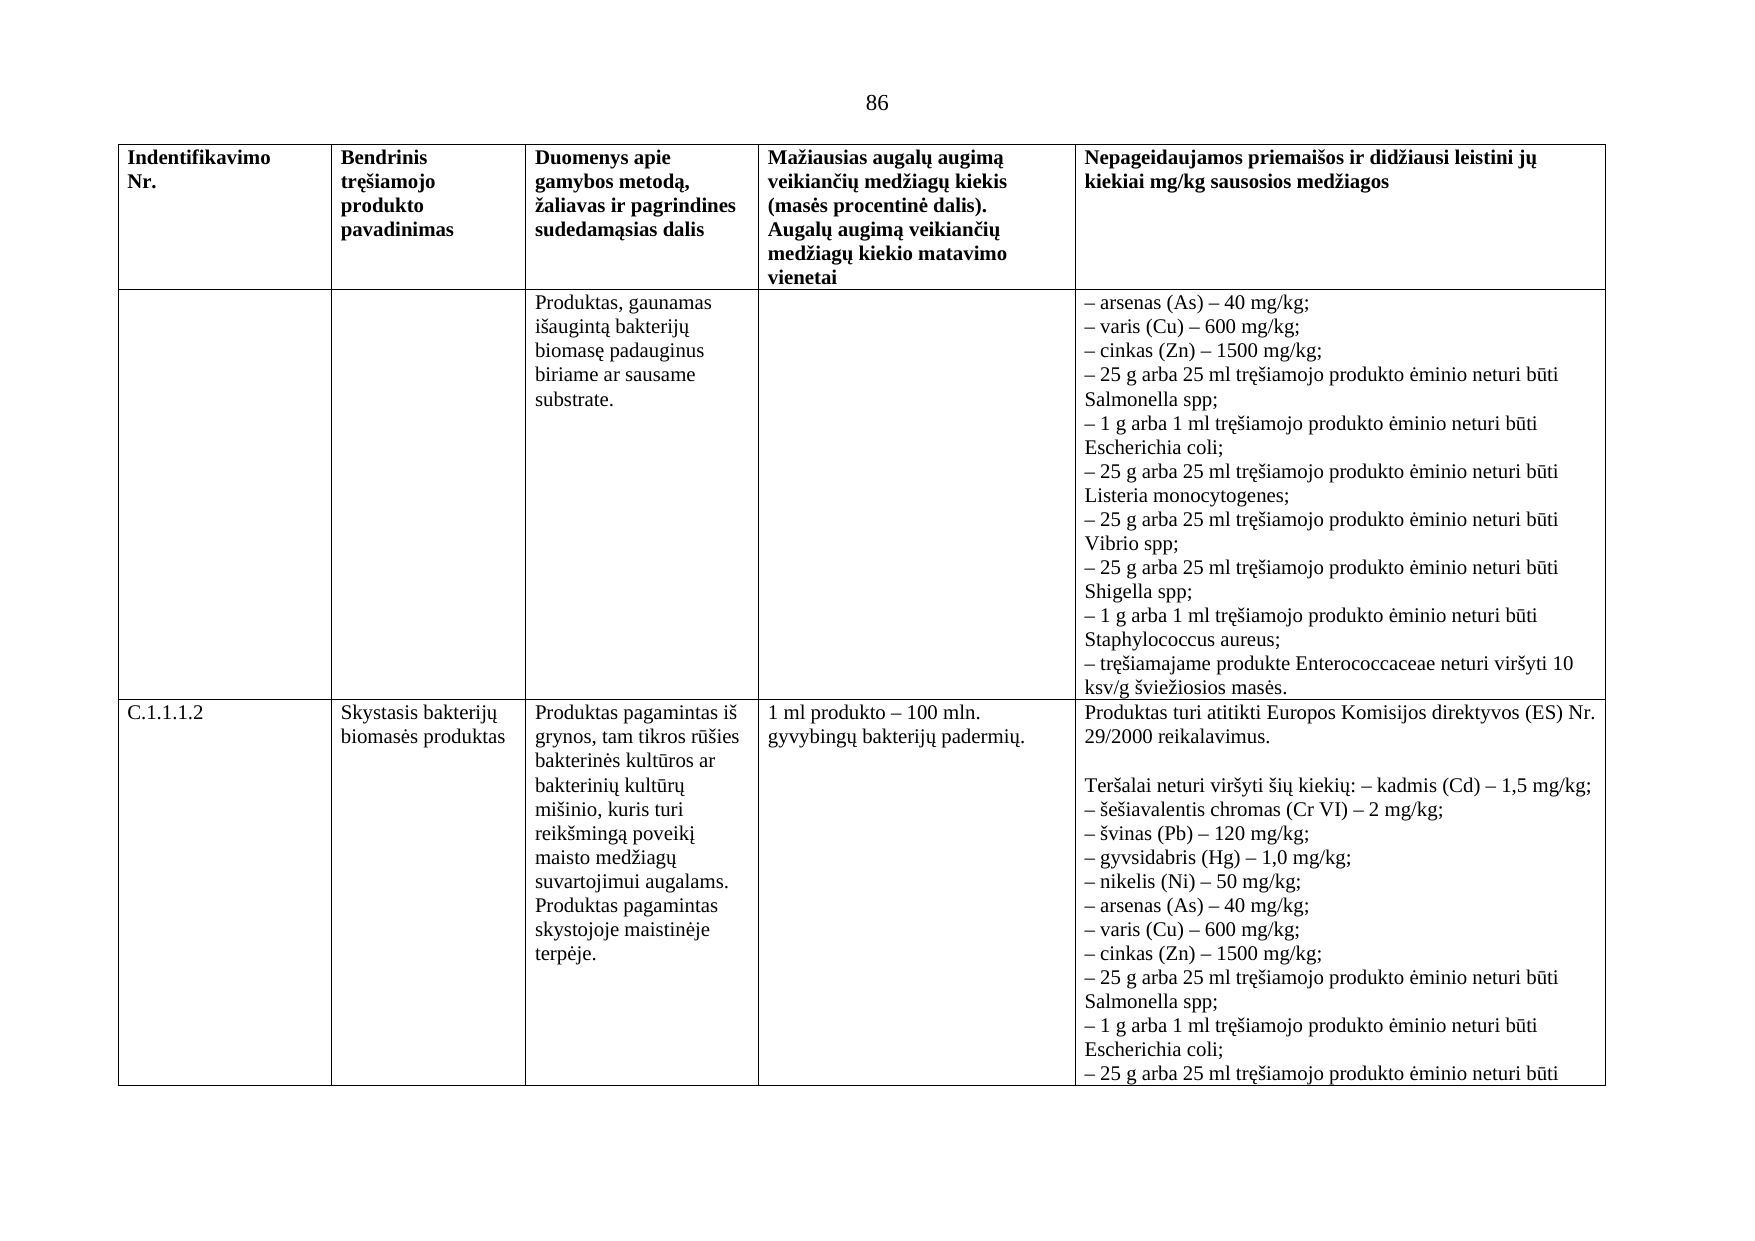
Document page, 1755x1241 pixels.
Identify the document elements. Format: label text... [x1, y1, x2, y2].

table_cell – arsenas (As) – 40 mg/kg; – varis (Cu) – 600 mg/kg; – cinkas (Zn) – 1500 mg/kg; – 25 g arba 25 ml tręšiamojo produkto ėminio neturi būti Salmonella spp; – 1 g arba 1 ml tręšiamojo produkto ėminio neturi būti Escherichia coli; – 25 g arba 25 ml tręšiamojo produkto ėminio neturi būti Listeria monocytogenes; – 25 g arba 25 ml tręšiamojo produkto ėminio neturi būti Vibrio spp; – 25 g arba 25 ml tręšiamojo produkto ėminio neturi būti Shigella spp; – 1 g arba 1 ml tręšiamojo produkto ėminio neturi būti Staphylococcus aureus; – tręšiamajame produkte Enterococcaceae neturi viršyti 10 ksv/g šviežiosios masės. [1076, 290, 1605, 699]
table_header Duomenys apie gamybos metodą, žaliavas ir pagrindines sudedamąsias dalis [526, 145, 758, 289]
table_cell [759, 290, 1075, 699]
table_header Bendrinis tręšiamojo produkto pavadinimas [332, 145, 525, 289]
table_header Nepageidaujamos priemaišos ir didžiausi leistini jų kiekiai mg/kg sausosios medžiagos [1076, 145, 1605, 289]
table_header Mažiausias augalų augimą veikiančių medžiagų kiekis (masės procentinė dalis). Augalų augimą veikiančių medžiagų kiekio matavimo vienetai [759, 145, 1075, 289]
table_cell C.1.1.1.2 [119, 700, 331, 1085]
table_cell 1 ml produkto – 100 mln. gyvybingų bakterijų padermių. [759, 700, 1075, 1085]
table_cell Produktas, gaunamas išaugintą bakterijų biomasę padauginus biriame ar sausame substrate. [526, 290, 758, 699]
table_header Indentifikavimo Nr. [119, 145, 331, 289]
table_cell Skystasis bakterijų biomasės produktas [332, 700, 525, 1085]
table_cell [332, 290, 525, 699]
table_cell Produktas turi atitikti Europos Komisijos direktyvos (ES) Nr. 29/2000 reikalavimus. Teršalai neturi viršyti šių kiekių: – kadmis (Cd) – 1,5 mg/kg; – šešiavalentis chromas (Cr VI) – 2 mg/kg; – švinas (Pb) – 120 mg/kg; – gyvsidabris (Hg) – 1,0 mg/kg; – nikelis (Ni) – 50 mg/kg; – arsenas (As) – 40 mg/kg; – varis (Cu) – 600 mg/kg; – cinkas (Zn) – 1500 mg/kg; – 25 g arba 25 ml tręšiamojo produkto ėminio neturi būti Salmonella spp; – 1 g arba 1 ml tręšiamojo produkto ėminio neturi būti Escherichia coli; – 25 g arba 25 ml tręšiamojo produkto ėminio neturi būti [1076, 700, 1605, 1085]
table_cell [119, 290, 331, 699]
table_cell Produktas pagamintas iš grynos, tam tikros rūšies bakterinės kultūros ar bakterinių kultūrų mišinio, kuris turi reikšmingą poveikį maisto medžiagų suvartojimui augalams. Produktas pagamintas skystojoje maistinėje terpėje. [526, 700, 758, 1085]
